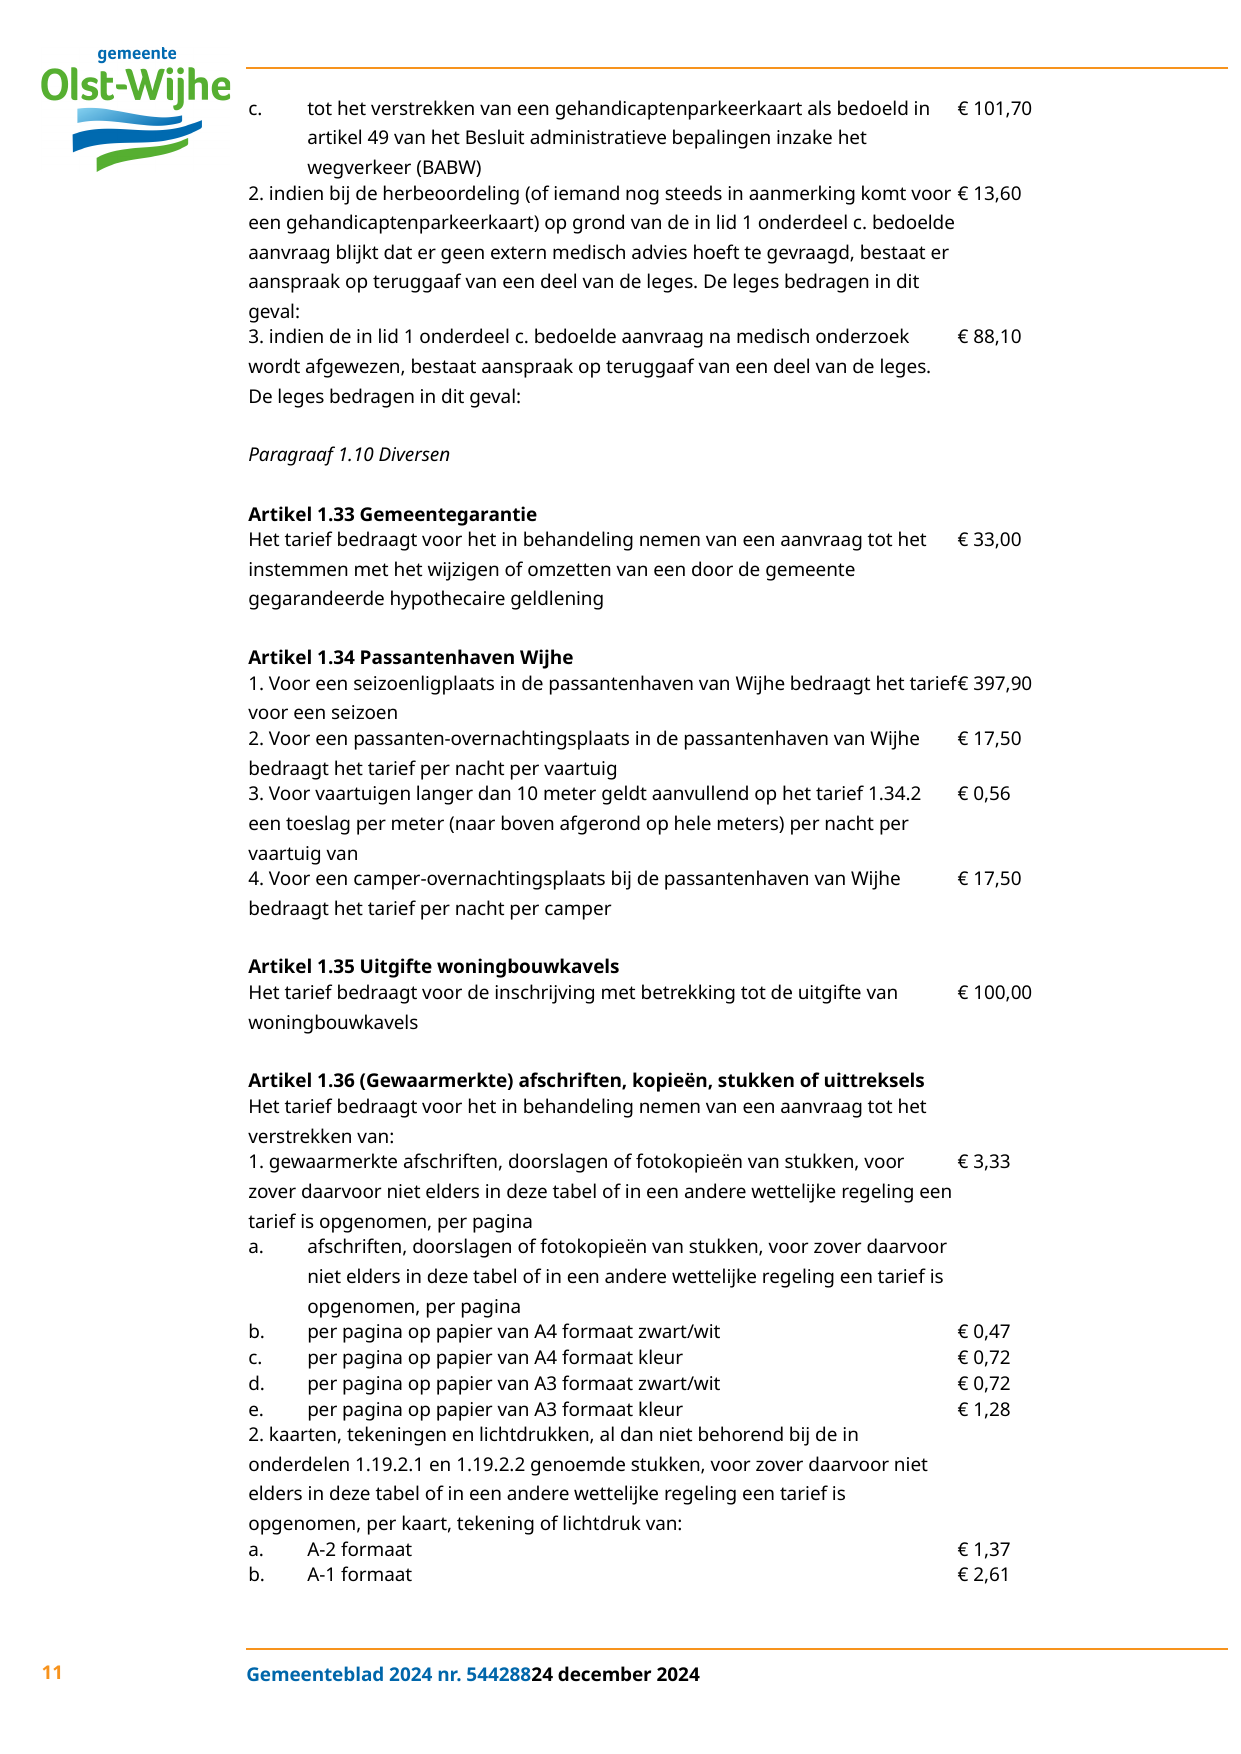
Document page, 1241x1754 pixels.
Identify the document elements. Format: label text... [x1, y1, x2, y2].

table_cell per pagina op papier van A3 formaat kleur [248, 1396, 957, 1421]
table_header [958, 501, 1152, 526]
table_cell 2. indien bij de herbeoordeling (of iemand nog steeds in aanmerking komt voor een gehandicaptenparkeerkaart) op grond van de in lid 1 onderdeel c. bedoelde aanvraag blijkt dat er geen extern medisch advies hoeft te gevraagd, bestaat er aanspraak op teruggaaf van een deel van de leges. De leges bedragen in dit geval: [248, 180, 957, 324]
table_cell 1. gewaarmerkte afschriften, doorslagen of fotokopieën van stukken, voor zover daarvoor niet elders in deze tabel of in een andere wettelijke regeling een tarief is opgenomen, per pagina [248, 1149, 957, 1234]
table_cell per pagina op papier van A4 formaat zwart/wit [248, 1319, 957, 1344]
table_cell A-1 formaat [248, 1562, 957, 1587]
table_cell per pagina op papier van A3 formaat zwart/wit [248, 1370, 957, 1396]
table_cell 1. Voor een seizoenligplaats in de passantenhaven van Wijhe bedraagt het tarief voor een seizoen [248, 670, 957, 725]
table_header Artikel 1.34 Passantenhaven Wijhe [248, 644, 957, 670]
table_cell € 0,47 [958, 1319, 1152, 1344]
text Paragraaf 1.10 Diversen [248, 441, 1152, 467]
table_cell € 17,50 [958, 725, 1152, 781]
table_cell € 397,90 [958, 670, 1152, 725]
table_cell € 33,00 [958, 526, 1152, 611]
table_cell 2. kaarten, tekeningen en lichtdrukken, al dan niet behorend bij de in onderdelen 1.19.2.1 en 1.19.2.2 genoemde stukken, voor zover daarvoor niet elders in deze tabel of in een andere wettelijke regeling een tarief is opgenomen, per kaart, tekening of lichtdruk van: [248, 1421, 957, 1536]
table_cell € 3,33 [958, 1149, 1152, 1234]
picture [41, 47, 231, 172]
table_cell Het tarief bedraagt voor de inschrijving met betrekking tot de uitgifte van woningbouwkavels [248, 980, 957, 1035]
table_cell [958, 1421, 1152, 1536]
table_cell € 1,37 [958, 1536, 1152, 1562]
table_cell Het tarief bedraagt voor het in behandeling nemen van een aanvraag tot het verstrekken van: [248, 1094, 957, 1149]
table_cell € 88,10 [958, 324, 1152, 409]
table_cell € 2,61 [958, 1562, 1152, 1587]
table_header [958, 954, 1152, 979]
table_header Artikel 1.35 Uitgifte woningbouwkavels [248, 954, 957, 979]
table_cell € 17,50 [958, 866, 1152, 921]
table_cell € 101,70 [958, 95, 1152, 180]
table_cell per pagina op papier van A4 formaat kleur [248, 1344, 957, 1370]
table_cell 2. Voor een passanten-overnachtingsplaats in de passantenhaven van Wijhe bedraagt het tarief per nacht per vaartuig [248, 725, 957, 781]
table_cell tot het verstrekken van een gehandicaptenparkeerkaart als bedoeld in artikel 49 van het Besluit administratieve bepalingen inzake het wegverkeer (BABW) [248, 95, 957, 180]
table_cell 3. indien de in lid 1 onderdeel c. bedoelde aanvraag na medisch onderzoek wordt afgewezen, bestaat aanspraak op teruggaaf van een deel van de leges. De leges bedragen in dit geval: [248, 324, 957, 409]
table_cell A-2 formaat [248, 1536, 957, 1562]
table_cell € 0,72 [958, 1344, 1152, 1370]
table_cell afschriften, doorslagen of fotokopieën van stukken, voor zover daarvoor niet elders in deze tabel of in een andere wettelijke regeling een tarief is opgenomen, per pagina [248, 1234, 957, 1318]
table_cell € 0,56 [958, 781, 1152, 866]
table_header [958, 1068, 1152, 1093]
table_header [958, 644, 1152, 670]
table_header Artikel 1.36 (Gewaarmerkte) afschriften, kopieën, stukken of uittreksels [248, 1068, 957, 1093]
table_cell € 100,00 [958, 980, 1152, 1035]
table_cell 4. Voor een camper-overnachtingsplaats bij de passantenhaven van Wijhe bedraagt het tarief per nacht per camper [248, 866, 957, 921]
table_cell [958, 1094, 1152, 1149]
table_cell € 0,72 [958, 1370, 1152, 1396]
table_header Artikel 1.33 Gemeentegarantie [248, 501, 957, 526]
table_cell € 1,28 [958, 1396, 1152, 1421]
table_cell 3. Voor vaartuigen langer dan 10 meter geldt aanvullend op het tarief 1.34.2 een toeslag per meter (naar boven afgerond op hele meters) per nacht per vaartuig van [248, 781, 957, 866]
table_cell € 13,60 [958, 180, 1152, 324]
table_cell [958, 1234, 1152, 1318]
table_cell Het tarief bedraagt voor het in behandeling nemen van een aanvraag tot het instemmen met het wijzigen of omzetten van een door de gemeente gegarandeerde hypothecaire geldlening [248, 526, 957, 611]
